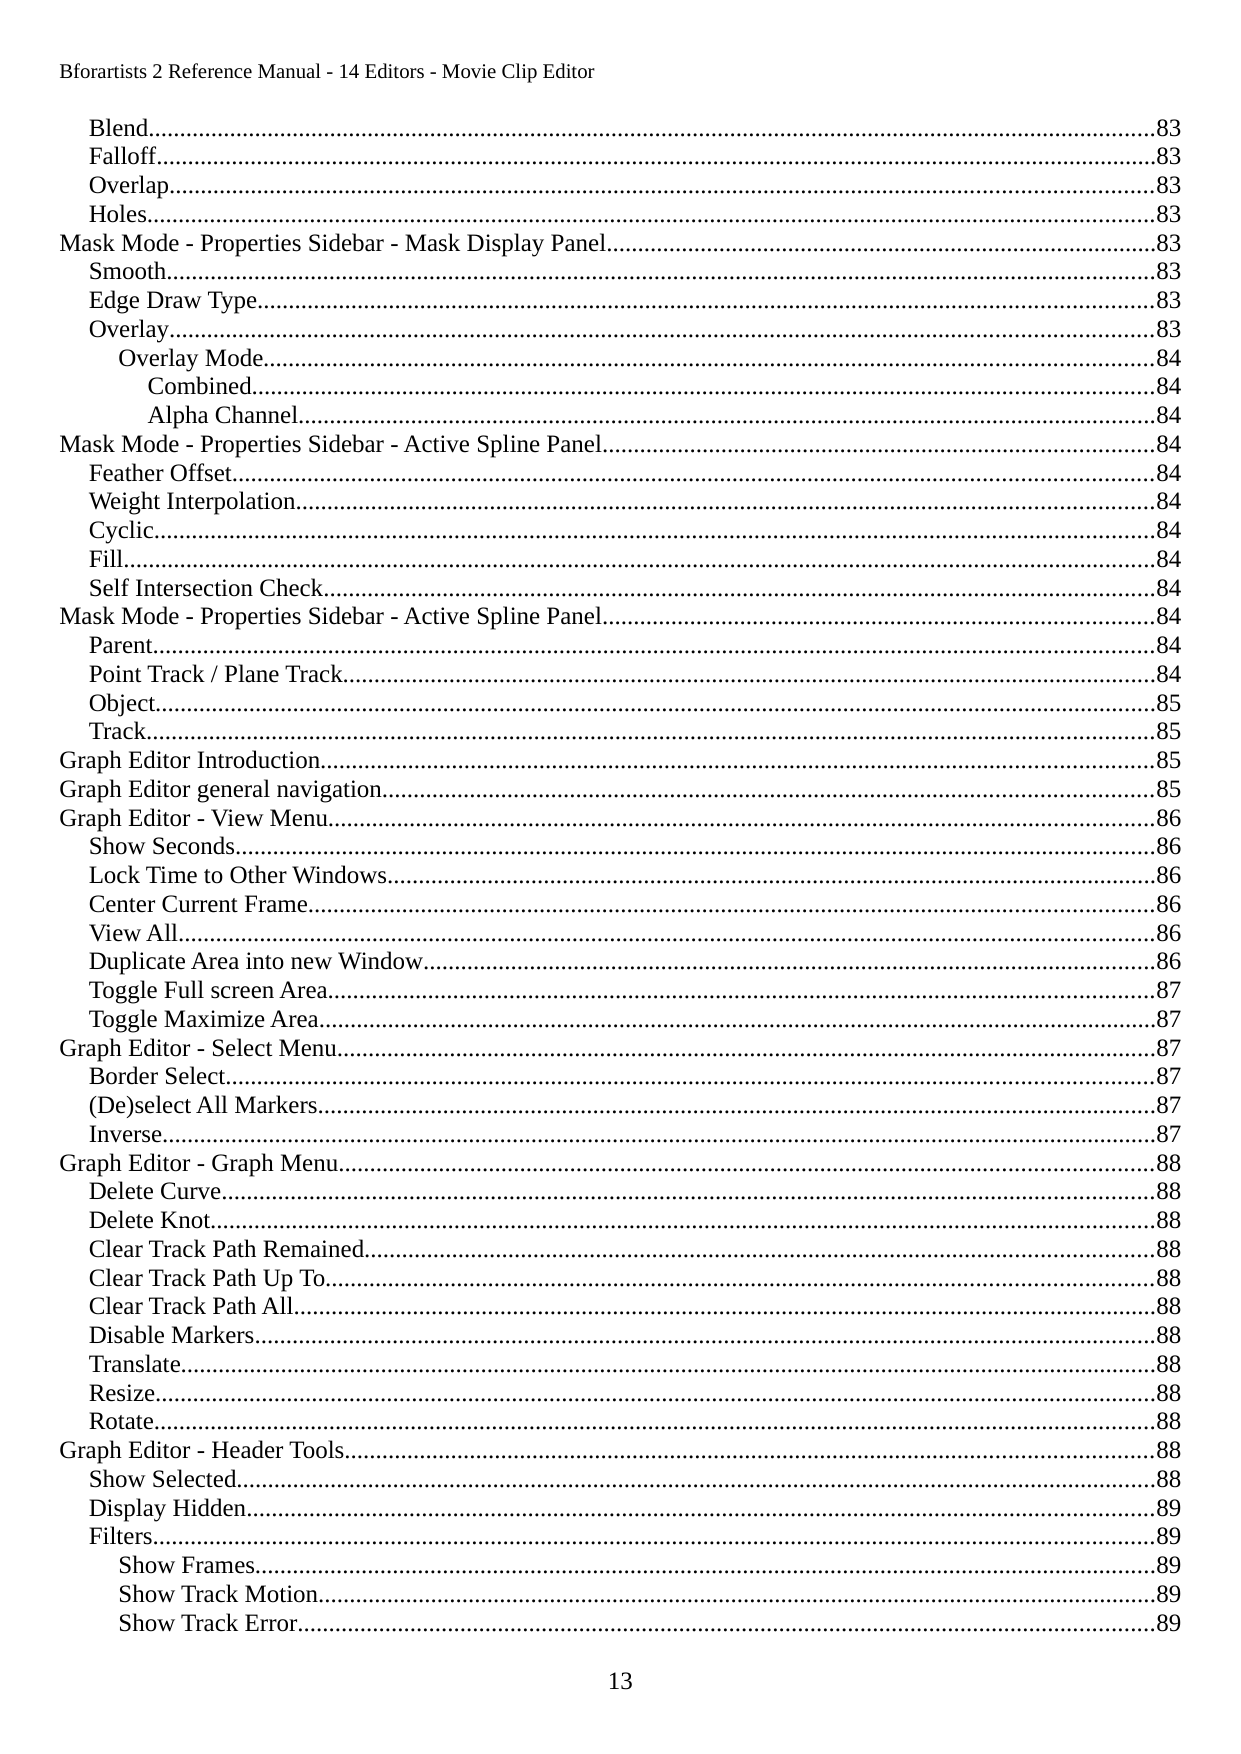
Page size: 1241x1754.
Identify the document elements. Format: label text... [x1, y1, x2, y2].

text Center Current Frame 86 [88, 889, 1181, 918]
text Border Select 87 [88, 1061, 1181, 1090]
text Disable Markers 88 [88, 1320, 1181, 1349]
text Filters 89 [88, 1521, 1181, 1550]
text Graph Editor Introduction 85 [59, 745, 1181, 774]
text Alpha Channel 84 [147, 400, 1181, 429]
text Display Hidden 89 [88, 1493, 1181, 1521]
text Fill 84 [88, 544, 1181, 573]
text Toggle Full screen Area 87 [88, 975, 1181, 1004]
text Mask Mode - Properties Sidebar - Mask Display Panel 83 [59, 228, 1181, 256]
text Point Track / Plane Track 84 [88, 659, 1181, 688]
text Duplicate Area into new Window 86 [88, 946, 1181, 975]
text Clear Track Path Up To 88 [88, 1263, 1181, 1291]
text Lock Time to Other Windows 86 [88, 860, 1181, 889]
text Weight Interpolation 84 [88, 486, 1181, 515]
text Delete Curve 88 [88, 1176, 1181, 1205]
text Holes 83 [88, 199, 1181, 228]
text Clear Track Path Remained 88 [88, 1234, 1181, 1263]
text Parent 84 [88, 630, 1181, 659]
text Self Intersection Check 84 [88, 573, 1181, 601]
text Rotate 88 [88, 1406, 1181, 1435]
text Falloff 83 [88, 141, 1181, 170]
text Graph Editor - Graph Menu 88 [59, 1148, 1181, 1176]
text Graph Editor - View Menu 86 [59, 803, 1181, 831]
text Combined 84 [147, 371, 1181, 400]
text Show Track Error 89 [118, 1608, 1181, 1636]
text Feather Offset 84 [88, 458, 1181, 486]
text Blend 83 [88, 113, 1181, 141]
text Object 85 [88, 688, 1181, 716]
text Cyclic 84 [88, 515, 1181, 544]
text Overlay 83 [88, 314, 1181, 343]
text Delete Knot 88 [88, 1205, 1181, 1234]
text Graph Editor general navigation 85 [59, 774, 1181, 803]
text Graph Editor - Header Tools 88 [59, 1435, 1181, 1464]
text Mask Mode - Properties Sidebar - Active Spline Panel 84 [59, 429, 1181, 458]
text Translate 88 [88, 1349, 1181, 1378]
text Smooth 83 [88, 256, 1181, 285]
text Graph Editor - Select Menu 87 [59, 1033, 1181, 1061]
text (De)select All Markers 87 [88, 1090, 1181, 1119]
text Show Seconds 86 [88, 831, 1181, 860]
text Show Selected 88 [88, 1464, 1181, 1493]
text Overlap 83 [88, 170, 1181, 199]
text Toggle Maximize Area 87 [88, 1004, 1181, 1033]
text Inverse 87 [88, 1119, 1181, 1148]
text Resize 88 [88, 1378, 1181, 1406]
text Overlay Mode 84 [118, 343, 1181, 371]
text Clear Track Path All 88 [88, 1291, 1181, 1320]
text View All 86 [88, 918, 1181, 946]
text Track 85 [88, 716, 1181, 745]
text Mask Mode - Properties Sidebar - Active Spline Panel 84 [59, 601, 1181, 630]
text Show Track Motion 89 [118, 1579, 1181, 1608]
text Edge Draw Type 83 [88, 285, 1181, 314]
text Show Frames 89 [118, 1550, 1181, 1579]
